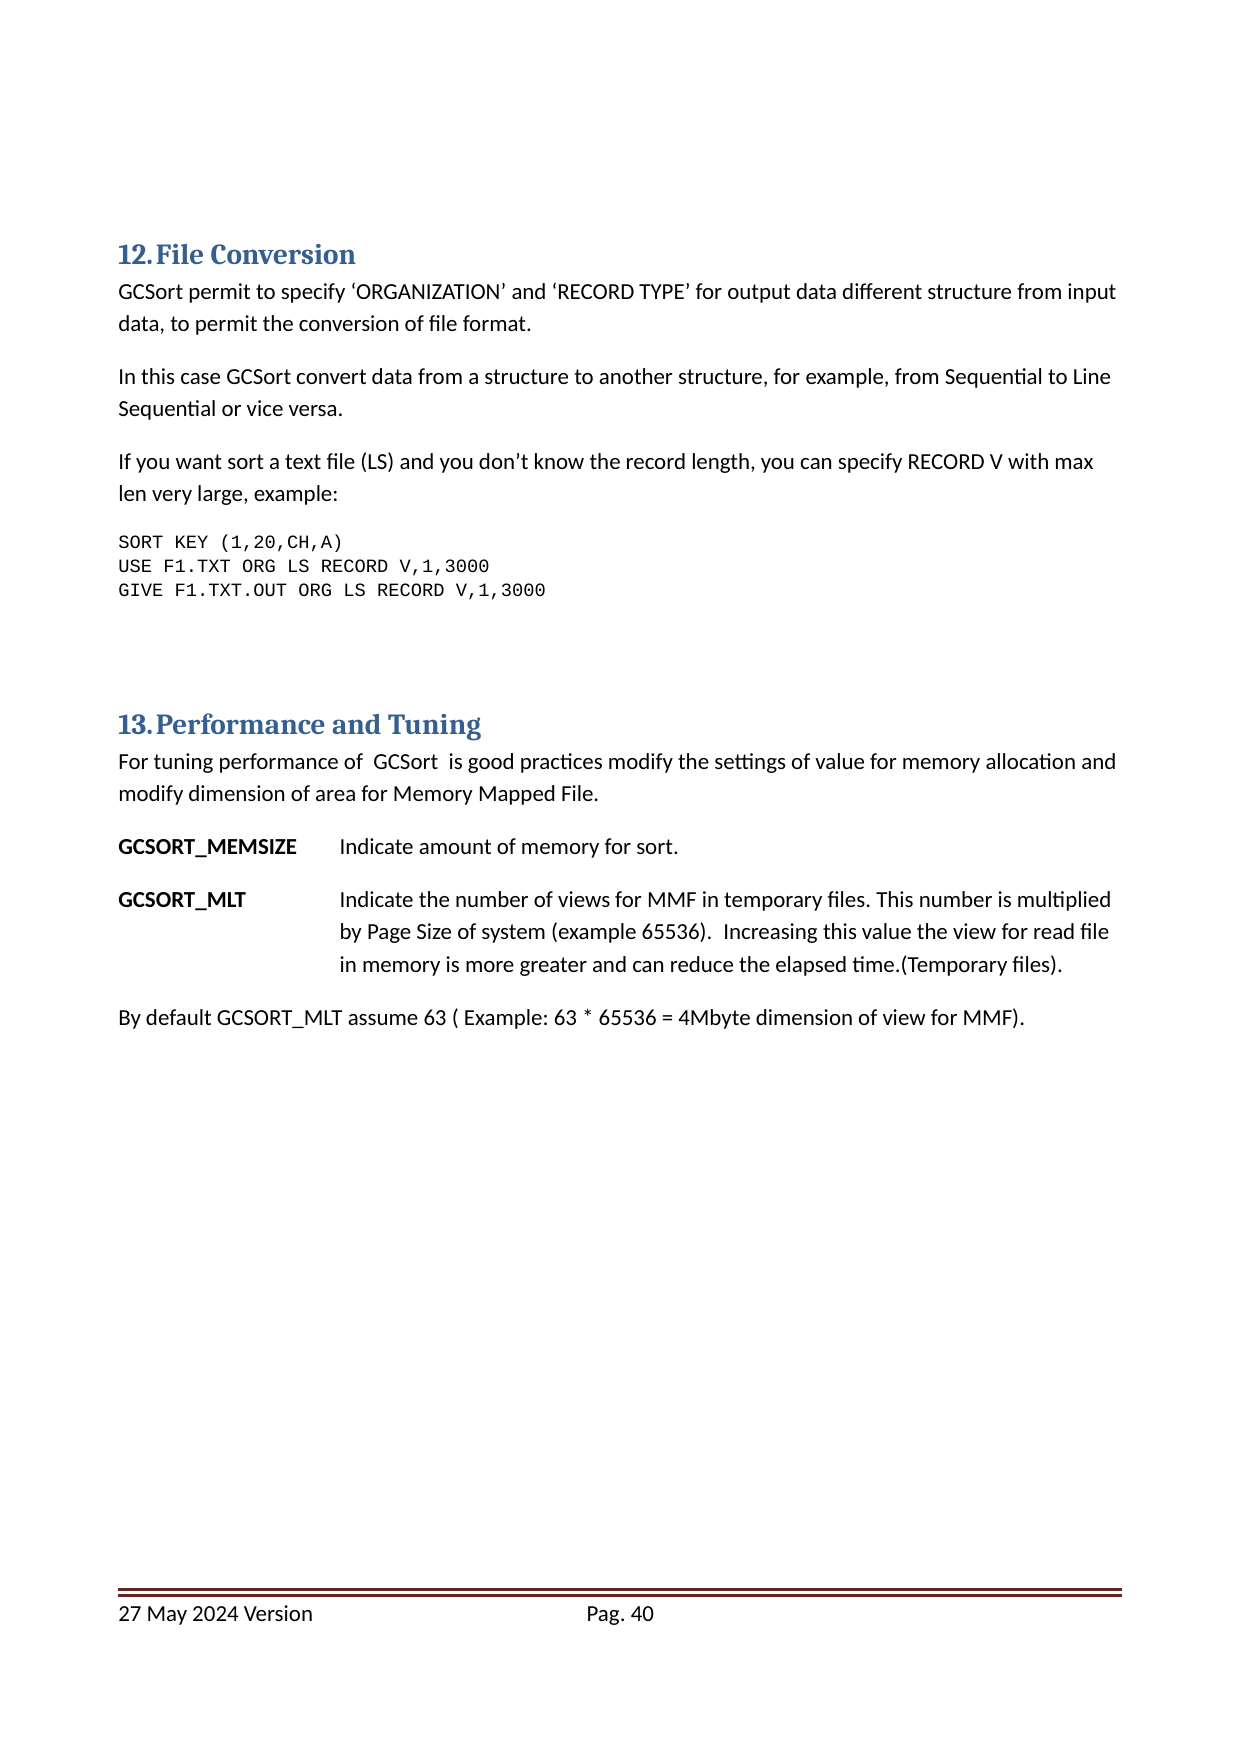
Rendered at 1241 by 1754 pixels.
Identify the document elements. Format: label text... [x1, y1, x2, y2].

text SORT KEY (1,20,CH,A) [118, 532, 1122, 554]
text GCSORT_MLT Indicate the number of views for MMF in temporary files. This number is multiplied by Page Size of system (example 65536). Increasing this value the view for read file in memory is more greater and can reduce the elapsed time.(Temporary files). [118, 885, 1122, 978]
text By default GCSORT_MLT assume 63 ( Example: 63 * 65536 = 4Mbyte dimension of view for MMF). [118, 1003, 1122, 1031]
list Performance and Tuning [118, 708, 1122, 742]
text For tuning performance of GCSort is good practices modify the settings of value for memory allocation and modify dimension of area for Memory Mapped File. [118, 747, 1122, 807]
text In this case GCSort convert data from a structure to another structure, for example, from Sequential to Line Sequential or vice versa. [118, 362, 1122, 422]
text GCSort permit to specify ‘ORGANIZATION’ and ‘RECORD TYPE’ for output data different structure from input data, to permit the conversion of file format. [118, 277, 1122, 337]
text GIVE F1.TXT.OUT ORG LS RECORD V,1,3000 [118, 581, 1122, 602]
text USE F1.TXT ORG LS RECORD V,1,3000 [118, 557, 1122, 578]
text GCSORT_MEMSIZE Indicate amount of memory for sort. [118, 832, 1122, 860]
text If you want sort a text file (LS) and you don’t know the record length, you can specify RECORD V with max len very large, example: [118, 447, 1122, 507]
list File Conversion [118, 238, 1122, 272]
